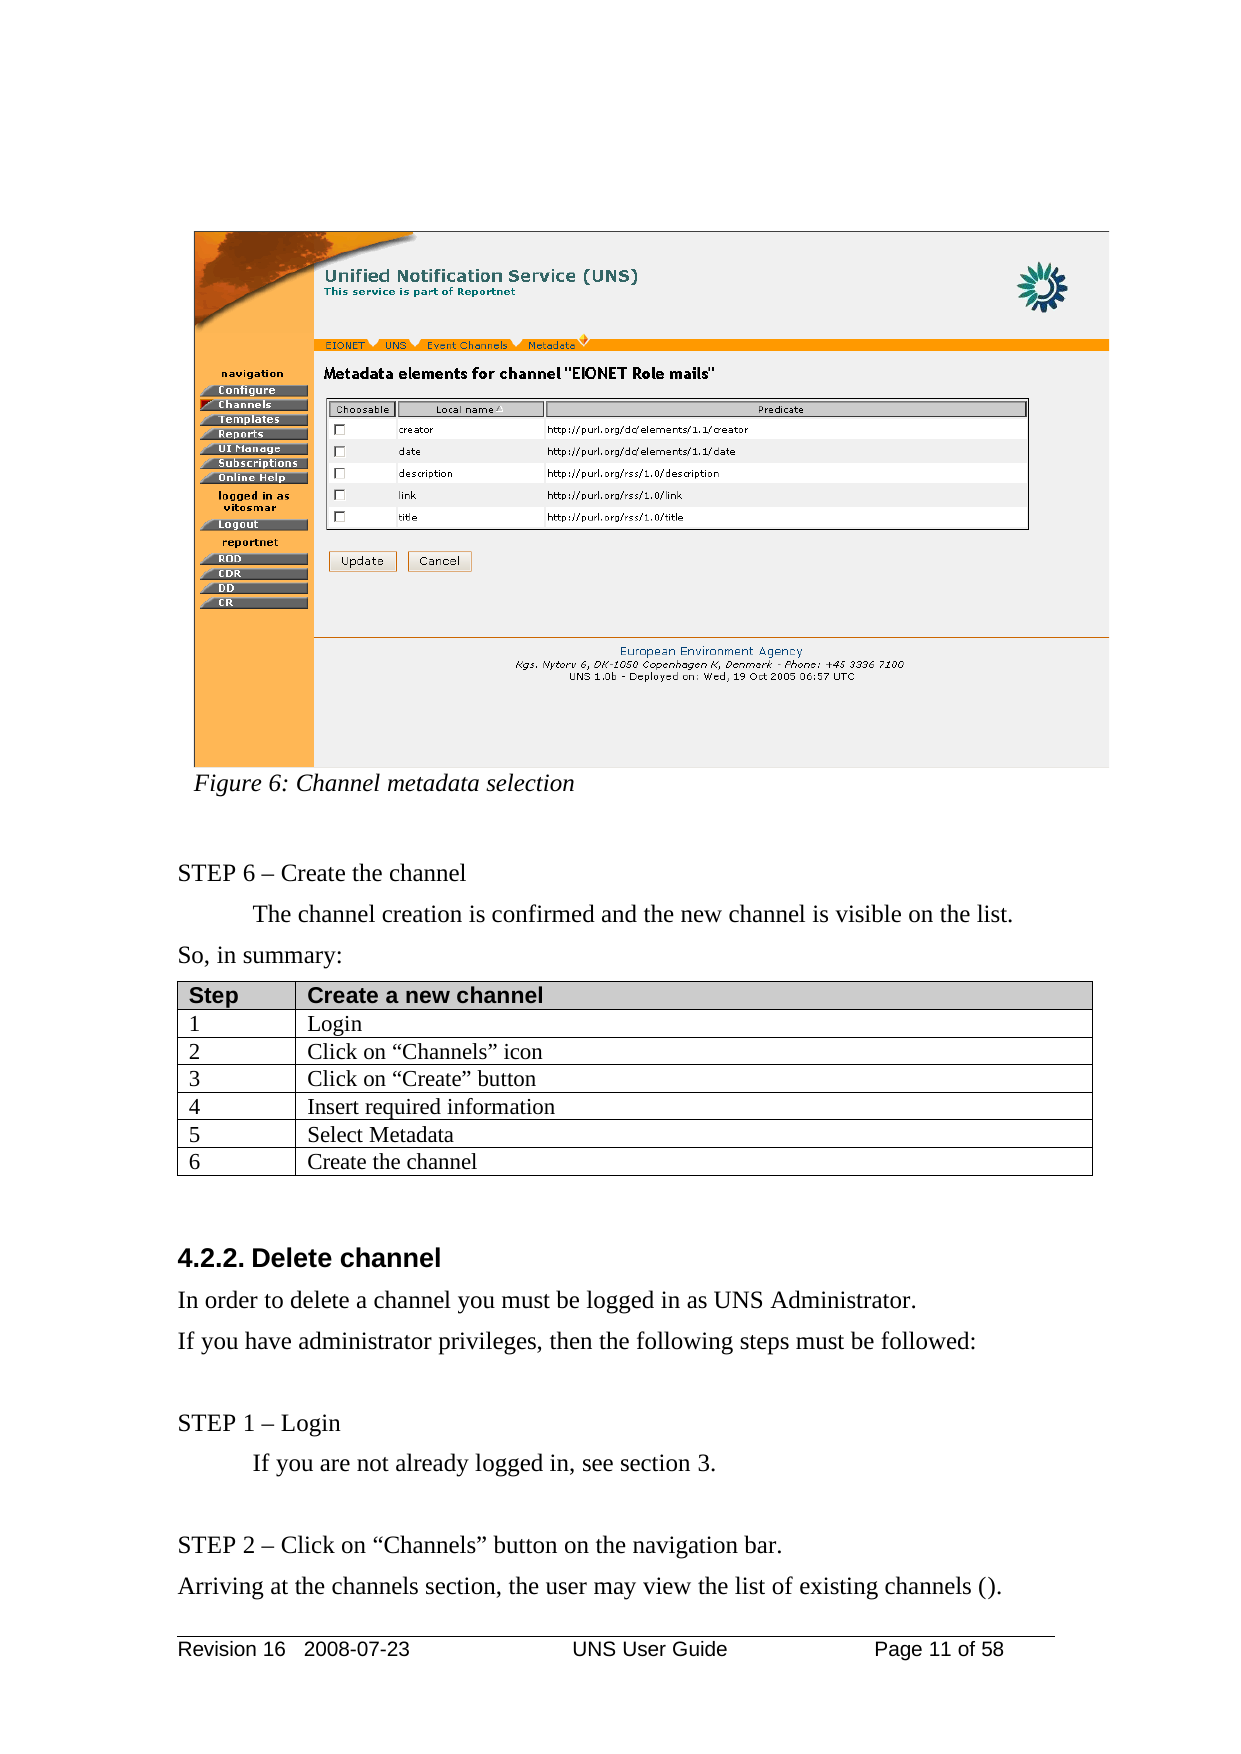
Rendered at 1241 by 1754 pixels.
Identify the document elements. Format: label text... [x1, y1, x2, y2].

table_cell Select Metadata [296, 1120, 1092, 1147]
table_cell Login [296, 1010, 1092, 1037]
text Arriving at the channels section, the user may view the list of existing channels (). [177, 1571, 1092, 1600]
table_header Step [178, 982, 295, 1009]
subtitle Delete channel [177, 1241, 1092, 1272]
table_cell 4 [178, 1093, 295, 1119]
table_cell Create the channel [296, 1148, 1092, 1174]
table_cell 1 [178, 1010, 295, 1037]
text In order to delete a channel you must be logged in as UNS Administrator. [177, 1285, 1092, 1314]
table_header Create a new channel [296, 982, 1092, 1009]
text STEP 2 – Click on “Channels” button on the navigation bar. [177, 1530, 1092, 1559]
table_cell Click on “Create” button [296, 1065, 1092, 1092]
text If you are not already logged in, see section 3. [177, 1448, 1092, 1477]
text STEP 6 – Create the channel [177, 858, 1092, 887]
text If you have administrator privileges, then the following steps must be followed: [177, 1326, 1092, 1355]
table_cell 5 [178, 1120, 295, 1147]
table_cell 2 [178, 1038, 295, 1064]
table_cell 6 [178, 1148, 295, 1174]
table_cell Click on “Channels” icon [296, 1038, 1092, 1064]
text The channel creation is confirmed and the new channel is visible on the list. [177, 899, 1092, 928]
table_cell 3 [178, 1065, 295, 1092]
table_cell Insert required information [296, 1093, 1092, 1119]
text So, in summary: [177, 940, 1092, 969]
text Figure 6: Channel metadata selection [194, 768, 1109, 797]
picture [193, 231, 1110, 768]
text STEP 1 – Login [177, 1407, 1092, 1437]
